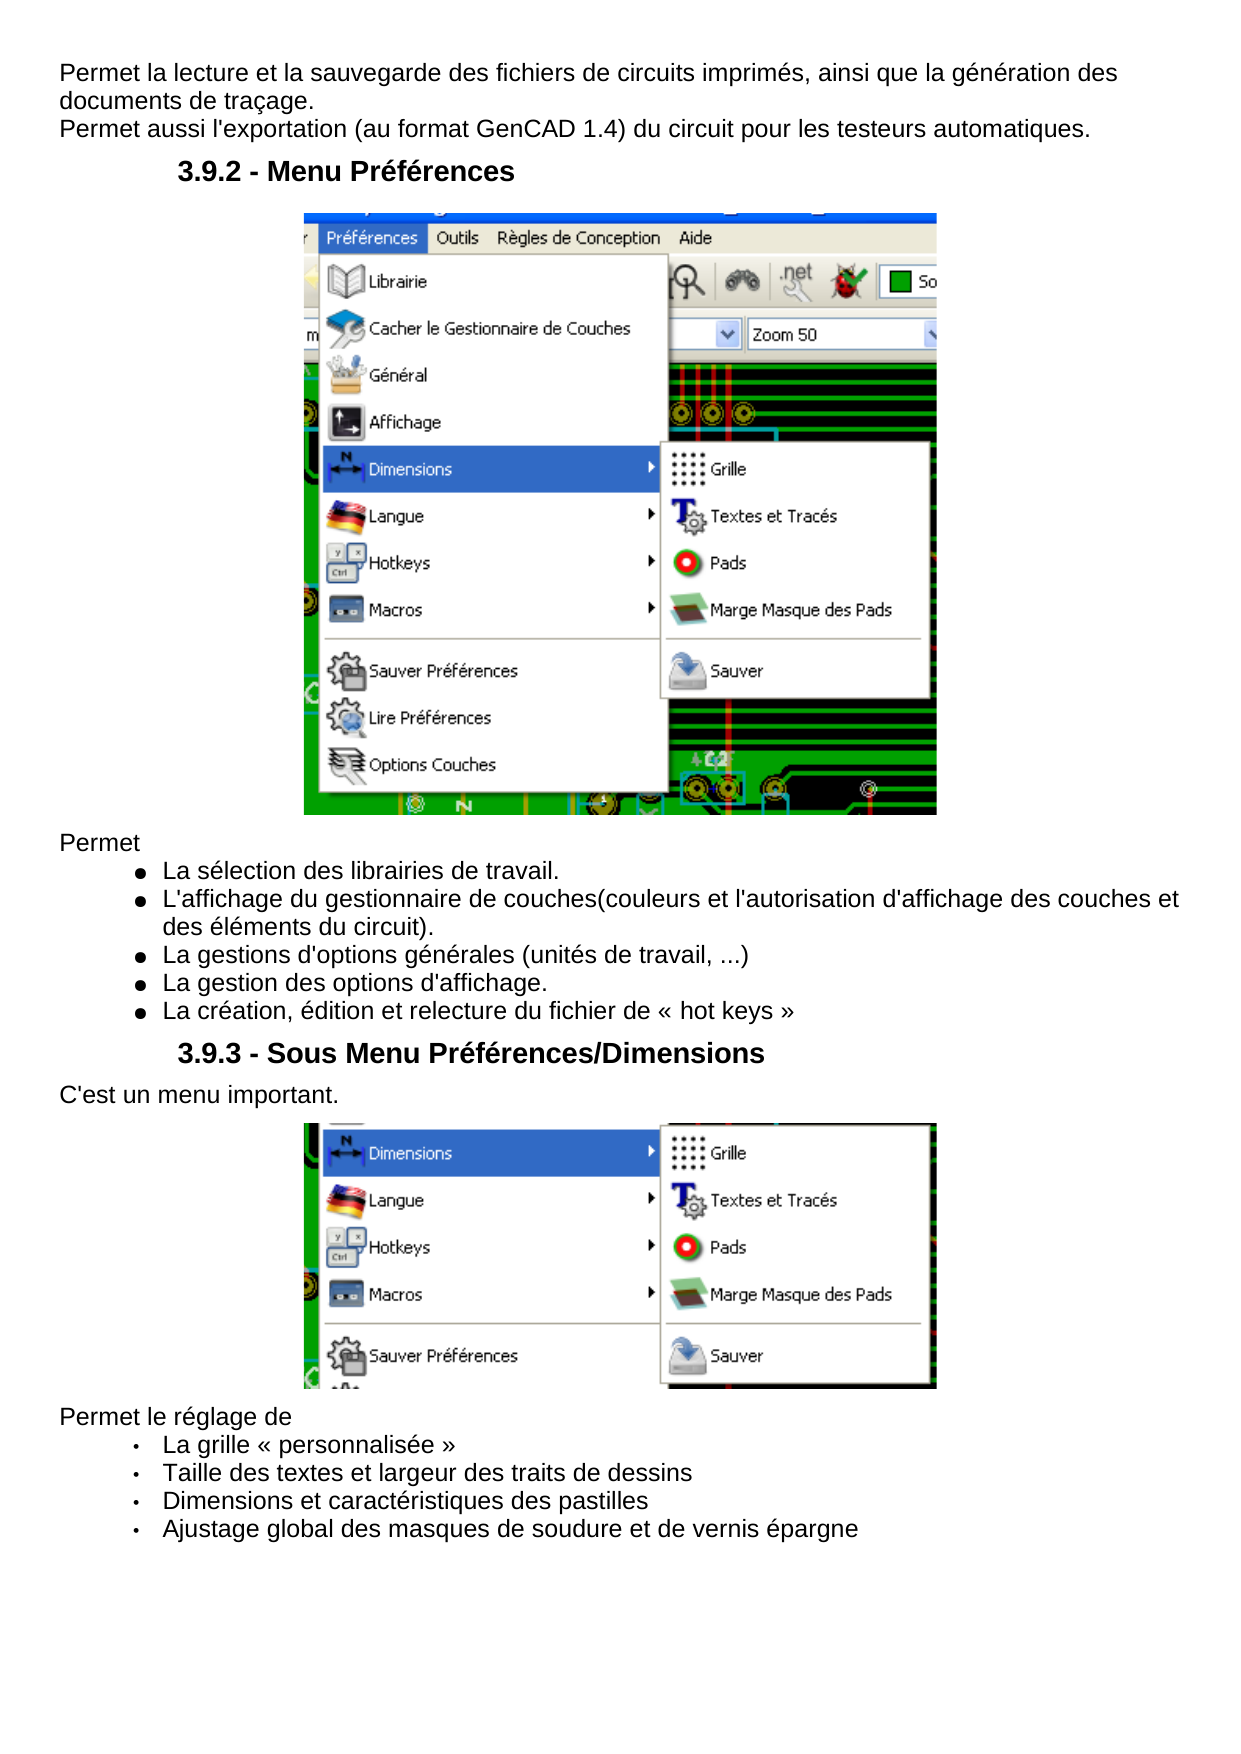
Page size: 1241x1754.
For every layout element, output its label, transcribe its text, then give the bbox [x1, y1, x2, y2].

text Permet le réglage de [59, 1403, 1181, 1431]
list La grille « personnalisée » [133, 1431, 1181, 1459]
list L'affichage du gestionnaire de couches(couleurs et l'autorisation d'affichage des couches et des éléments du circuit). [133, 885, 1181, 941]
list Dimensions et caractéristiques des pastilles [133, 1487, 1181, 1515]
subtitle Menu Préférences [177, 155, 1181, 187]
text Permet la lecture et la sauvegarde des fichiers de circuits imprimés, ainsi que la génération des documents de traçage. [59, 59, 1181, 115]
subtitle Sous Menu Préférences/Dimensions [177, 1037, 1181, 1069]
text Permet aussi l'exportation (au format GenCAD 1.4) du circuit pour les testeurs automatiques. [59, 115, 1181, 143]
list La gestion des options d'affichage. [133, 969, 1181, 997]
list Ajustage global des masques de soudure et de vernis épargne [133, 1515, 1181, 1543]
picture [303, 213, 937, 815]
list La sélection des librairies de travail. [133, 857, 1181, 885]
list La création, édition et relecture du fichier de « hot keys » [133, 997, 1181, 1025]
text C'est un menu important. [59, 1081, 1181, 1109]
list Taille des textes et largeur des traits de dessins [133, 1459, 1181, 1487]
picture [303, 1123, 937, 1389]
text Permet [59, 829, 1181, 857]
list La gestions d'options générales (unités de travail, ...) [133, 941, 1181, 969]
